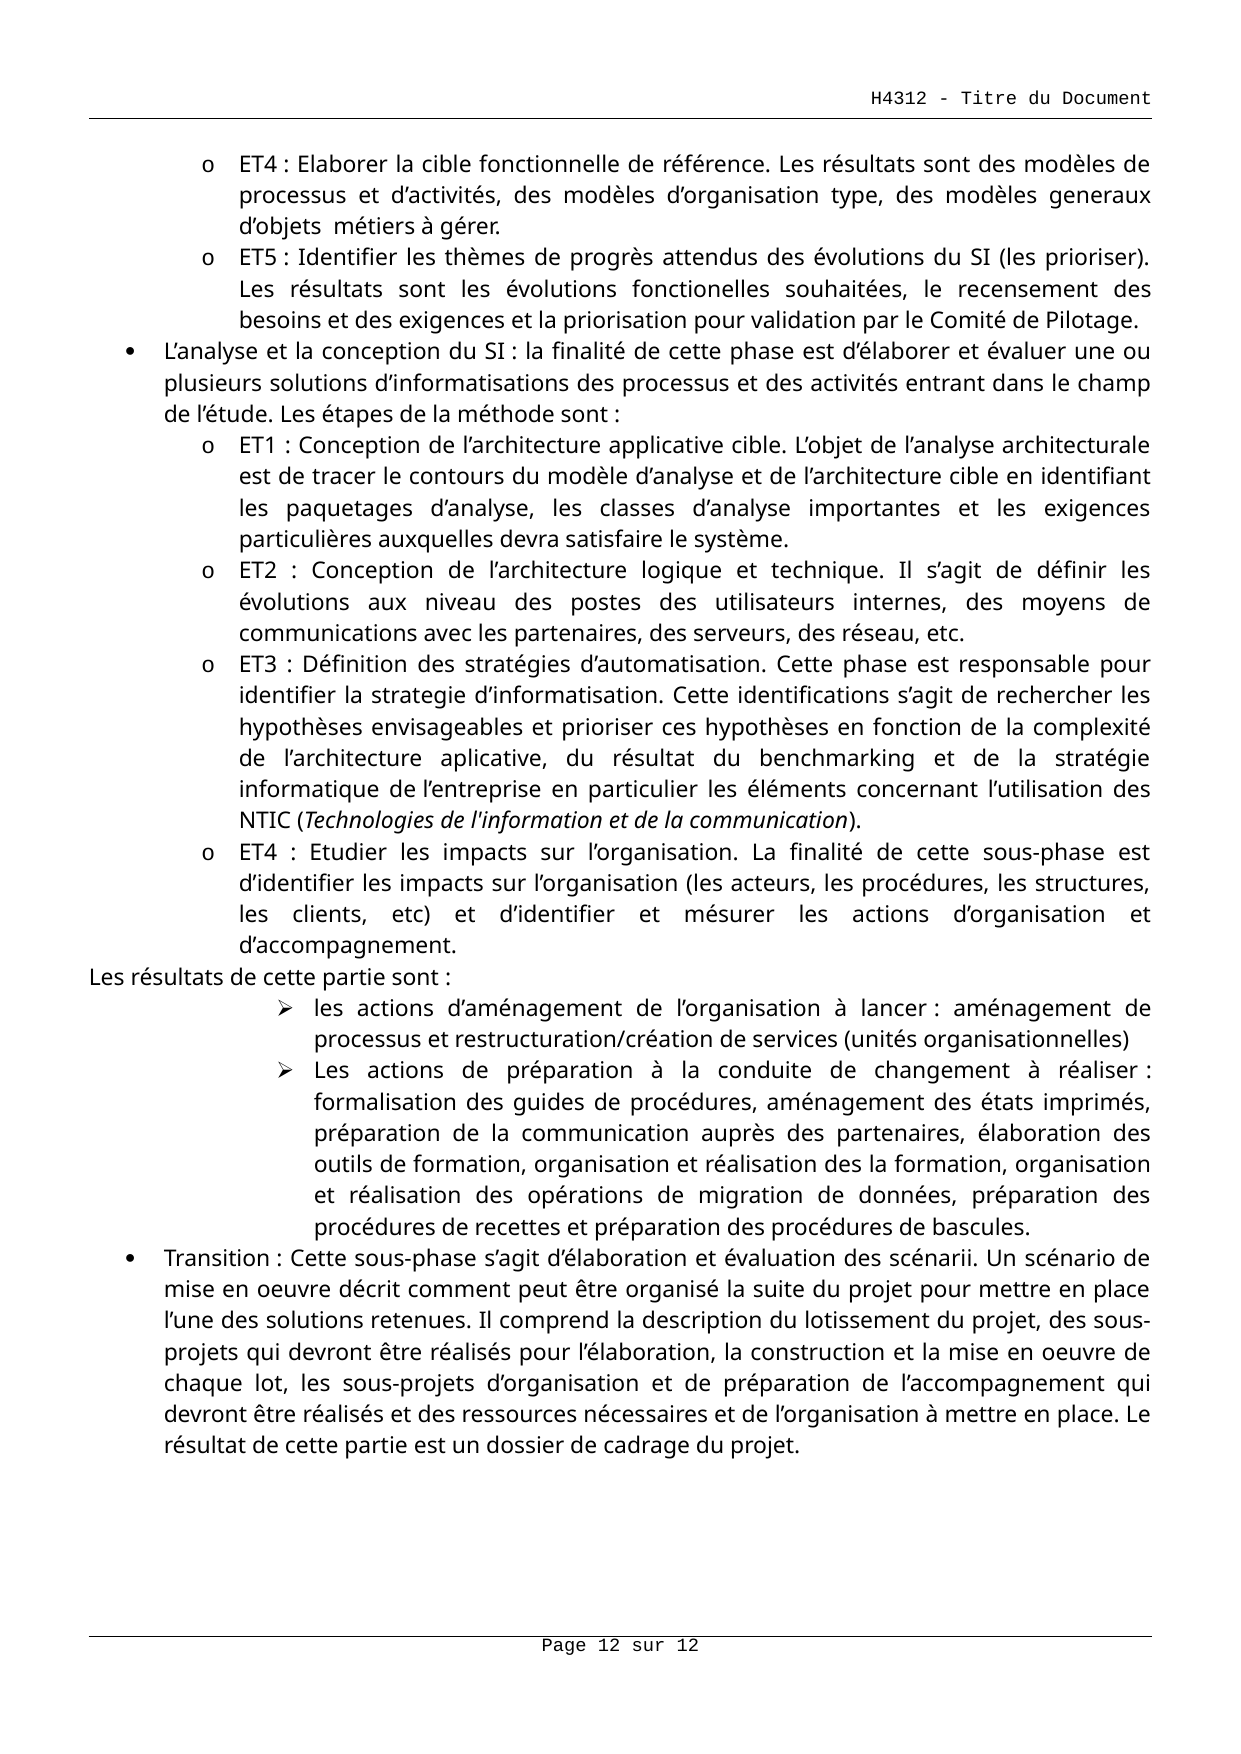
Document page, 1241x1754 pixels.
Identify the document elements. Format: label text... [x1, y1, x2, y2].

list Transition : Cette sous-phase s’agit d’élaboration et évaluation des scénarii. Un scénario de mise en oeuvre décrit comment peut être organisé la suite du projet pour mettre en place l’une des solutions retenues. Il comprend la description du lotissement du projet, des sous-projets qui devront être réalisés pour l’élaboration, la construction et la mise en oeuvre de chaque lot, les sous-projets d’organisation et de préparation de l’accompagnement qui devront être réalisés et des ressources nécessaires et de l’organisation à mettre en place. Le résultat de cette partie est un dossier de cadrage du projet. [126, 1242, 1152, 1461]
list ET4 : Etudier les impacts sur l’organisation. La finalité de cette sous-phase est d’identifier les impacts sur l’organisation (les acteurs, les procédures, les structures, les clients, etc) et d’identifier et mésurer les actions d’organisation et d’accompagnement. [201, 836, 1152, 961]
list les actions d’aménagement de l’organisation à lancer : aménagement de processus et restructuration/création de services (unités organisationnelles) [276, 992, 1152, 1054]
text Les résultats de cette partie sont : [88, 961, 1152, 992]
list L’analyse et la conception du SI : la finalité de cette phase est d’élaborer et évaluer une ou plusieurs solutions d’informatisations des processus et des activités entrant dans le champ de l’étude. Les étapes de la méthode sont : [126, 335, 1152, 429]
list ET4 : Elaborer la cible fonctionnelle de référence. Les résultats sont des modèles de processus et d’activités, des modèles d’organisation type, des modèles generaux d’objets métiers à gérer. [201, 147, 1152, 241]
list ET5 : Identifier les thèmes de progrès attendus des évolutions du SI (les prioriser). Les résultats sont les évolutions fonctionelles souhaitées, le recensement des besoins et des exigences et la priorisation pour validation par le Comité de Pilotage. [201, 241, 1152, 335]
list ET1 : Conception de l’architecture applicative cible. L’objet de l’analyse architecturale est de tracer le contours du modèle d’analyse et de l’architecture cible en identifiant les paquetages d’analyse, les classes d’analyse importantes et les exigences particulières auxquelles devra satisfaire le système. [201, 429, 1152, 554]
list ET2 : Conception de l’architecture logique et technique. Il s’agit de définir les évolutions aux niveau des postes des utilisateurs internes, des moyens de communications avec les partenaires, des serveurs, des réseau, etc. [201, 554, 1152, 648]
list ET3 : Définition des stratégies d’automatisation. Cette phase est responsable pour identifier la strategie d’informatisation. Cette identifications s’agit de rechercher les hypothèses envisageables et prioriser ces hypothèses en fonction de la complexité de l’architecture aplicative, du résultat du benchmarking et de la stratégie informatique de l’entreprise en particulier les éléments concernant l’utilisation des NTIC (Technologies de l'information et de la communication). [201, 648, 1152, 836]
list Les actions de préparation à la conduite de changement à réaliser : formalisation des guides de procédures, aménagement des états imprimés, préparation de la communication auprès des partenaires, élaboration des outils de formation, organisation et réalisation des la formation, organisation et réalisation des opérations de migration de données, préparation des procédures de recettes et préparation des procédures de bascules. [276, 1054, 1152, 1242]
